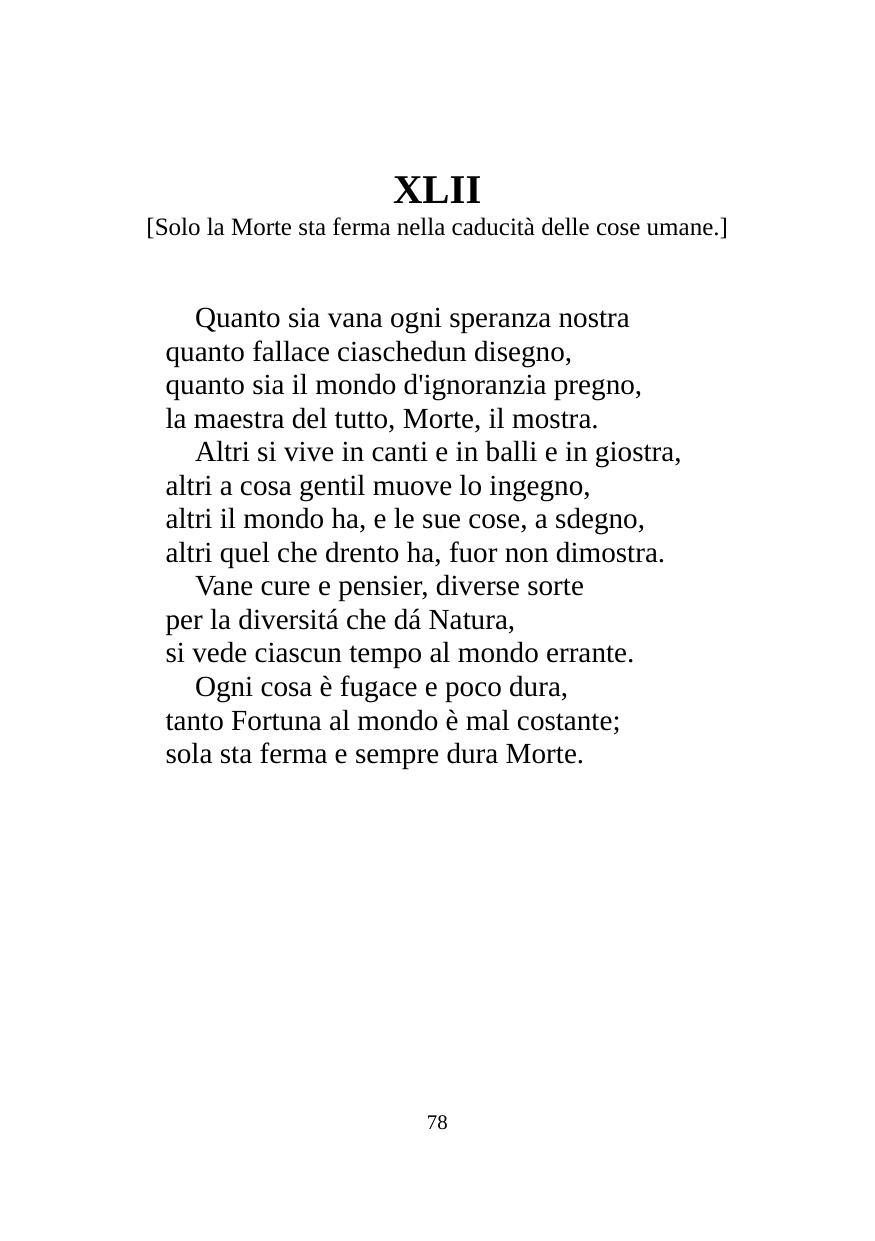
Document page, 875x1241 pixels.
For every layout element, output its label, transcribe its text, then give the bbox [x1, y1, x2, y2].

text Altri si vive in canti e in balli e in giostra, altri a cosa gentil muove lo ingegno, altri il mondo ha, e le sue cose, a sdegno, altri quel che drento ha, fuor non dimostra. [165, 434, 768, 568]
subtitle XLII [Solo la Morte sta ferma nella caducità delle cose umane.] [106, 165, 768, 241]
text Vane cure e pensier, diverse sorte per la diversitá che dá Natura, si vede ciascun tempo al mondo errante. [165, 568, 768, 669]
text Ogni cosa è fugace e poco dura, tanto Fortuna al mondo è mal costante; sola sta ferma e sempre dura Morte. [165, 669, 768, 770]
text Quanto sia vana ogni speranza nostra quanto fallace ciaschedun disegno, quanto sia il mondo d'ignoranzia pregno, la maestra del tutto, Morte, il mostra. [165, 300, 768, 434]
